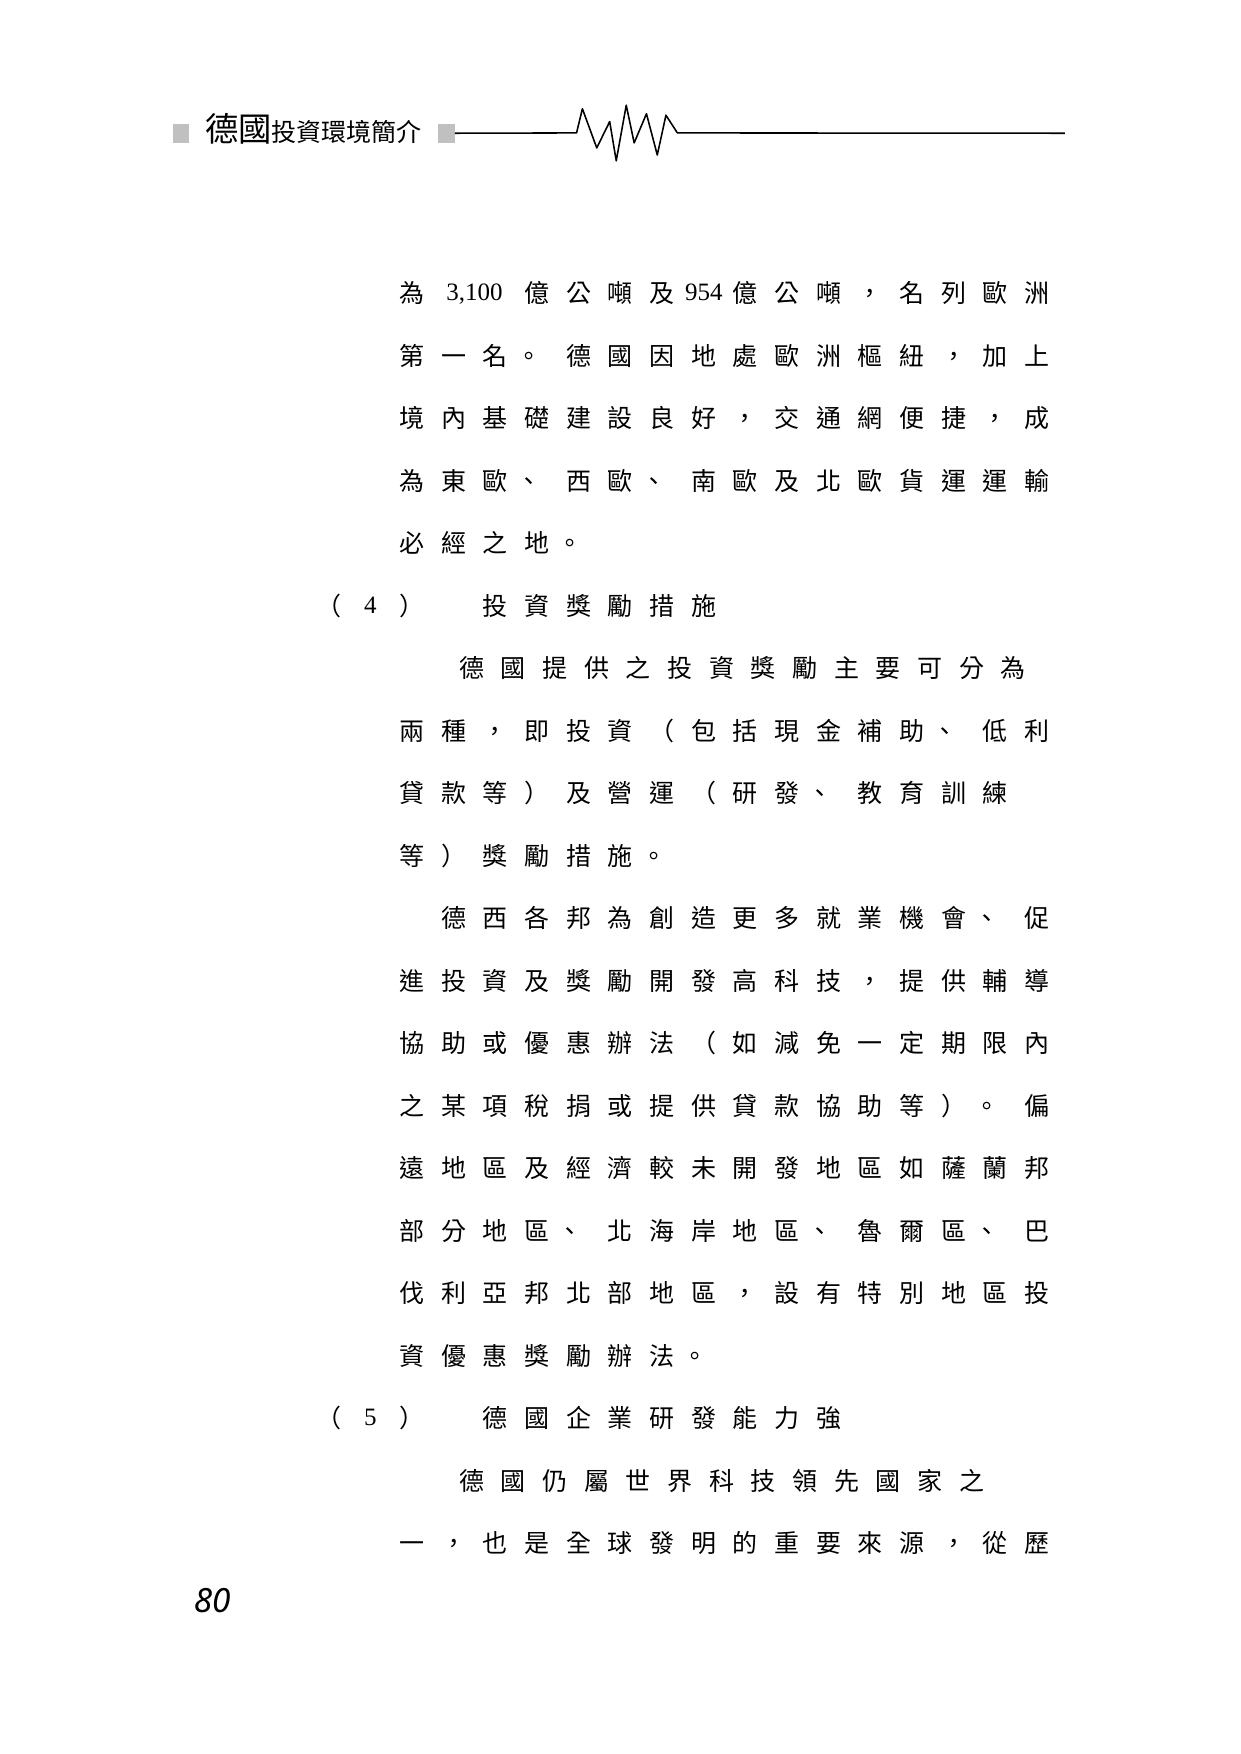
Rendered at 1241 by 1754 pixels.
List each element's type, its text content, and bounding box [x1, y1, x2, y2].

text 德國提供之投資獎勵主要可分為兩種，即投資（包括現金補助、低利貸款等）及營運（研發、教育訓練等）獎勵措施。 [306, 625, 1058, 875]
text （5） 德國企業研發能力強 [306, 1375, 1058, 1438]
text （4） 投資獎勵措施 [306, 563, 1058, 625]
text 德西各邦為創造更多就業機會、促進投資及獎勵開發高科技，提供輔導協助或優惠辦法（如減免一定期限內之某項稅捐或提供貸款協助等）。偏遠地區及經濟較未開發地區如薩蘭邦部分地區、北海岸地區、魯爾區、巴伐利亞邦北部地區，設有特別地區投資優惠獎勵辦法。 [367, 875, 1058, 1375]
text 德國仍屬世界科技領先國家之一，也是全球發明的重要來源，從歷 [306, 1438, 1058, 1563]
text 為3,100億公噸及954億公噸，名列歐洲第一名。德國因地處歐洲樞紐，加上境內基礎建設良好，交通網便捷，成為東歐、西歐、南歐及北歐貨運運輸必經之地。 [306, 250, 1058, 563]
